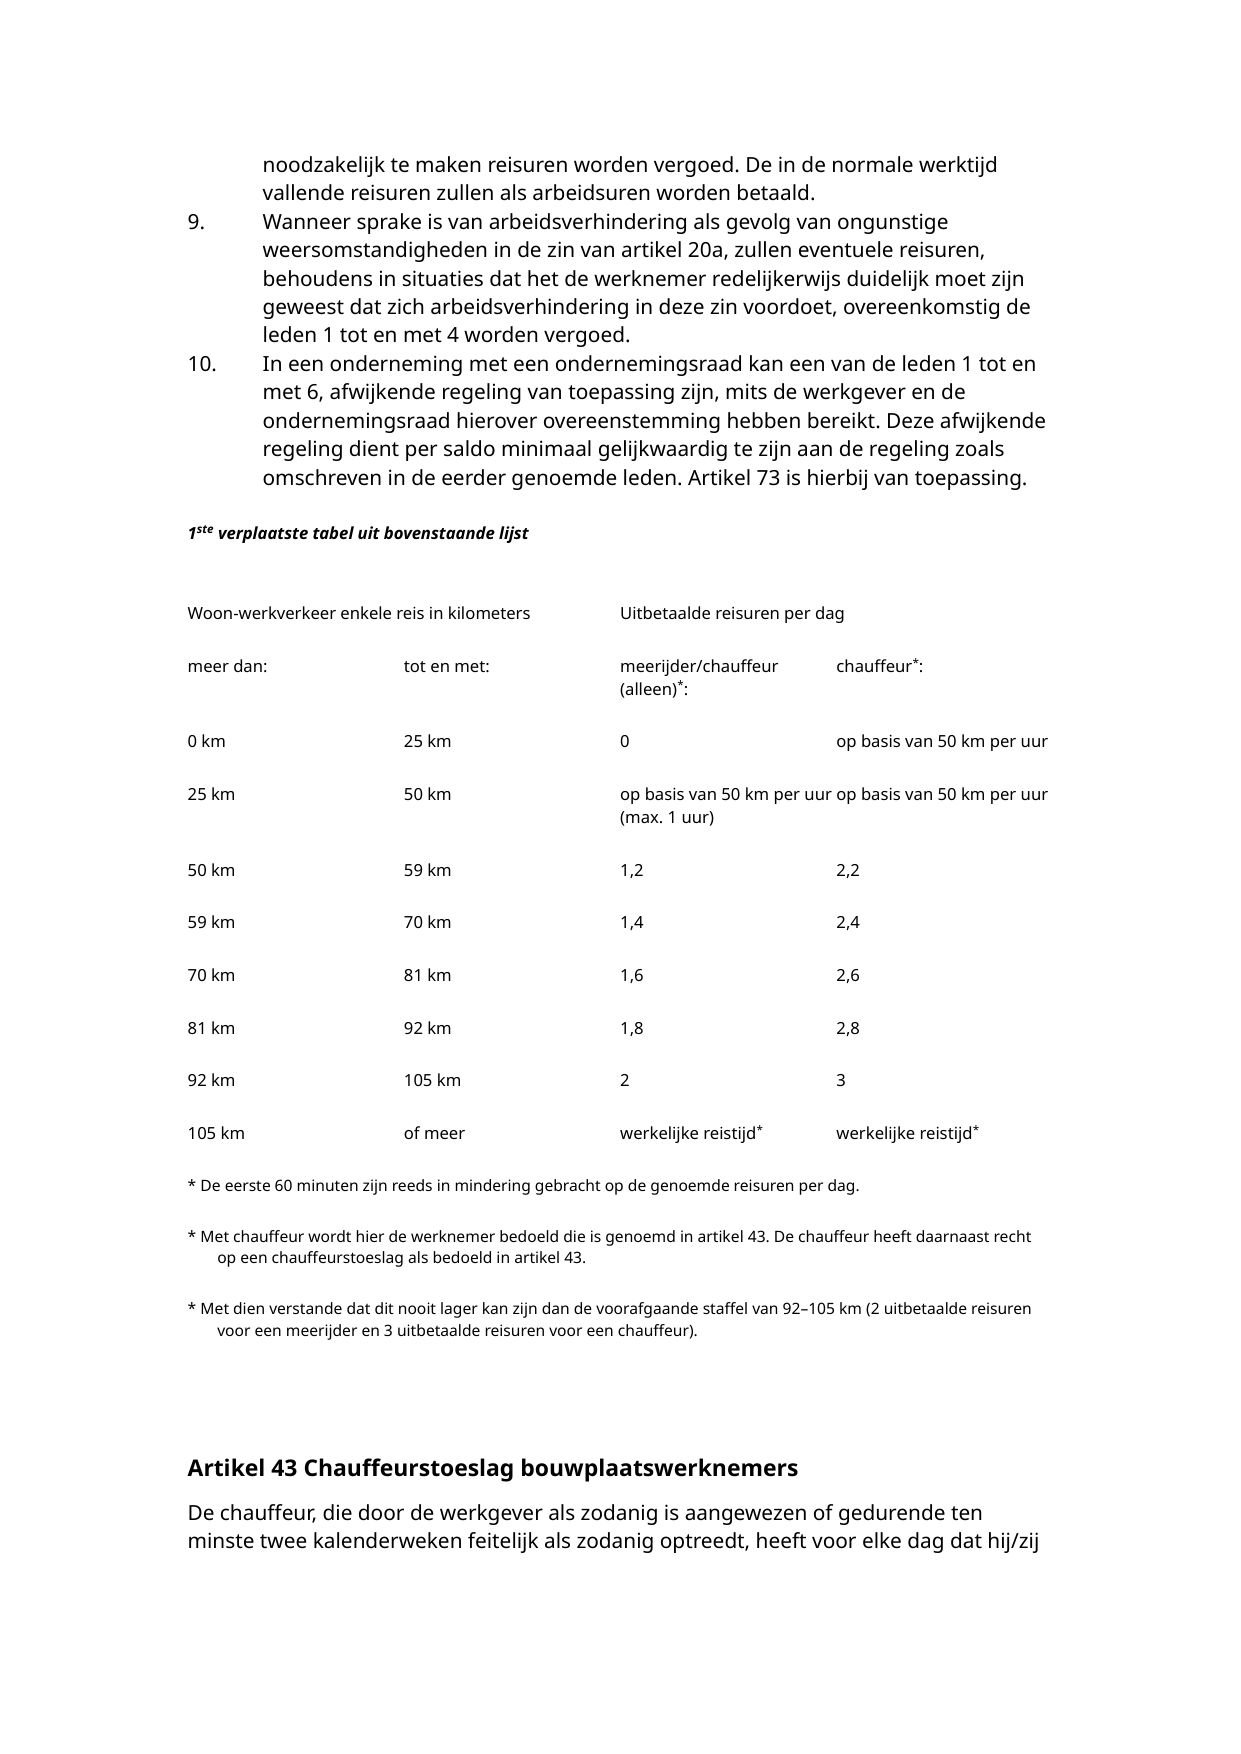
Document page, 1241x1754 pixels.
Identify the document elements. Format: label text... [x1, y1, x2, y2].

table_cell 81 km [404, 964, 620, 1016]
list noodzakelijk te maken reisuren worden vergoed. De in de normale werktijd vallende reisuren zullen als arbeidsuren worden betaald. [187, 150, 1053, 207]
table_header Uitbetaalde reisuren per dag [620, 602, 1053, 654]
table_cell tot en met: [404, 655, 620, 730]
table_cell 2,6 [836, 964, 1053, 1016]
table_cell op basis van 50 km per uur [836, 783, 1053, 858]
text 1ste verplaatste tabel uit bovenstaande lijst [187, 521, 1053, 544]
table_cell 1,6 [620, 964, 836, 1016]
table_cell 2,2 [836, 858, 1053, 911]
table_cell 59 km [404, 858, 620, 911]
table_cell 92 km [404, 1016, 620, 1069]
list Wanneer sprake is van arbeidsverhindering als gevolg van ongunstige weersomstandigheden in de zin van artikel 20a, zullen eventuele reisuren, behoudens in situaties dat het de werknemer redelijkerwijs duidelijk moet zijn geweest dat zich arbeidsverhindering in deze zin voordoet, overeenkomstig de leden 1 tot en met 4 worden vergoed. [187, 207, 1053, 349]
table_cell 25 km [188, 783, 404, 858]
table_cell 1,2 [620, 858, 836, 911]
table_cell 70 km [188, 964, 404, 1016]
table_cell meer dan: [188, 655, 404, 730]
table_cell werkelijke reistijd * [836, 1122, 1053, 1174]
table_cell 2 [620, 1069, 836, 1122]
table_cell 2,4 [836, 911, 1053, 963]
subtitle Artikel 43 Chauffeurstoeslag bouwplaatswerknemers [187, 1452, 1053, 1483]
table_header Woon-werkverkeer enkele reis in kilometers [188, 602, 620, 654]
table_cell of meer [404, 1122, 620, 1174]
table_cell 2,8 [836, 1016, 1053, 1069]
table_cell op basis van 50 km per uur [836, 730, 1053, 783]
table_cell 0 km [188, 730, 404, 783]
text De chauffeur, die door de werkgever als zodanig is aangewezen of gedurende ten minste twee kalenderweken feitelijk als zodanig optreedt, heeft voor elke dag dat hij/zij [187, 1498, 1053, 1555]
table_cell 92 km [188, 1069, 404, 1122]
table_cell werkelijke reistijd * [620, 1122, 836, 1174]
table_cell 1,8 [620, 1016, 836, 1069]
table_cell 50 km [404, 783, 620, 858]
table_cell 105 km [188, 1122, 404, 1174]
table_cell 70 km [404, 911, 620, 963]
table_cell chauffeur *: [836, 655, 1053, 730]
table_cell 1,4 [620, 911, 836, 963]
table_cell 105 km [404, 1069, 620, 1122]
table_cell * De eerste 60 minuten zijn reeds in mindering gebracht op de genoemde reisuren per dag. * Met chauffeur wordt hier de werknemer bedoeld die is genoemd in artikel 43. De chauffeur heeft daarnaast recht op een chauffeurstoeslag als bedoeld in artikel 43. * Met dien verstande dat dit nooit lager kan zijn dan de voorafgaande staffel van 92–105 km (2 uitbetaalde reisuren voor een meerijder en 3 uitbetaalde reisuren voor een chauffeur). [188, 1174, 1053, 1371]
list In een onderneming met een ondernemingsraad kan een van de leden 1 tot en met 6, afwijkende regeling van toepassing zijn, mits de werkgever en de ondernemingsraad hierover overeenstemming hebben bereikt. Deze afwijkende regeling dient per saldo minimaal gelijkwaardig te zijn aan de regeling zoals omschreven in de eerder genoemde leden. Artikel 73 is hierbij van toepassing. [187, 349, 1053, 491]
table_cell 0 [620, 730, 836, 783]
table_cell meerijder/chauffeur (alleen) *: [620, 655, 836, 730]
table_cell 25 km [404, 730, 620, 783]
table_cell 50 km [188, 858, 404, 911]
table_cell 3 [836, 1069, 1053, 1122]
table_cell op basis van 50 km per uur (max. 1 uur) [620, 783, 836, 858]
table_cell 81 km [188, 1016, 404, 1069]
table_cell 59 km [188, 911, 404, 963]
